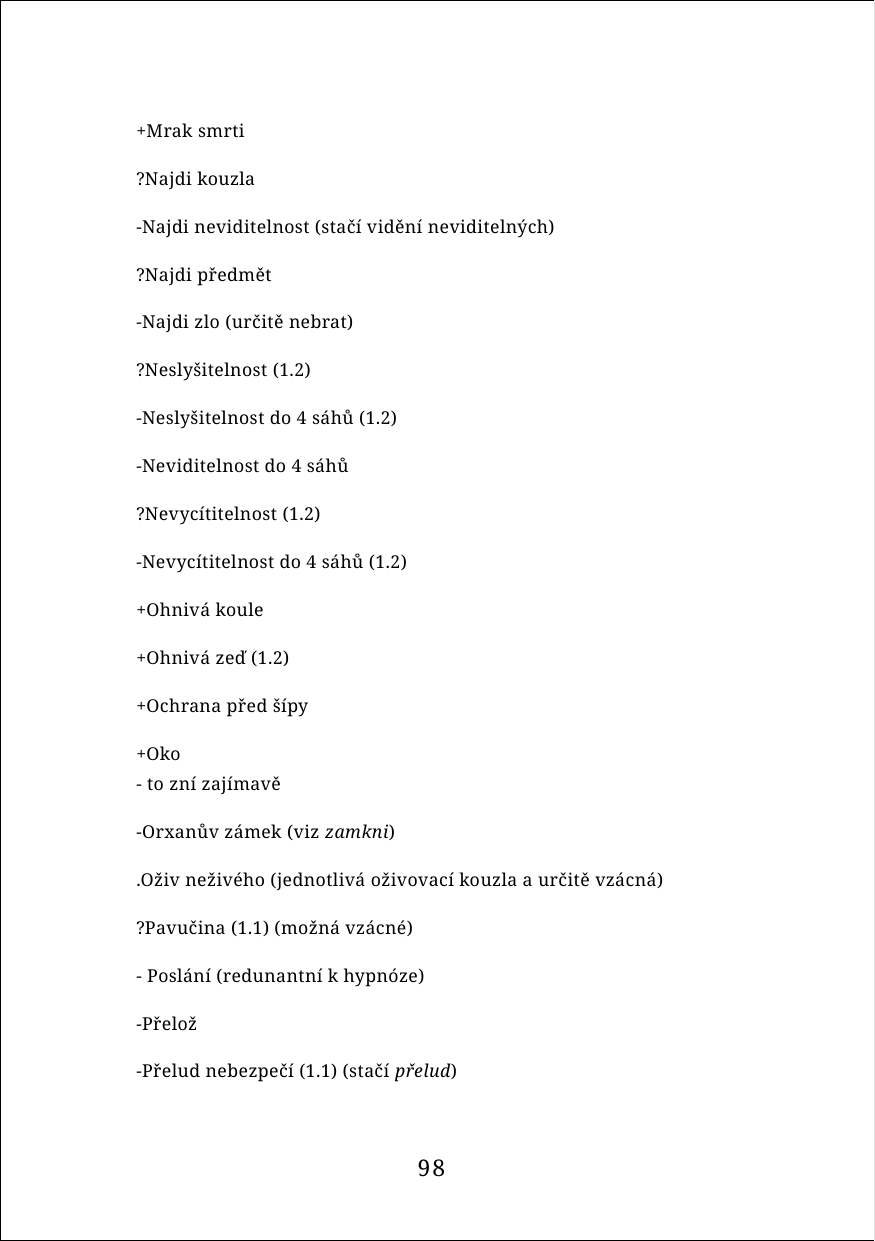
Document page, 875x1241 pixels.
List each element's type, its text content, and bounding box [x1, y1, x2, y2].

text -Přelož [136, 1011, 756, 1035]
text +Ohnivá koule [136, 597, 756, 622]
text +Mrak smrti [136, 118, 756, 142]
text +Ohnivá zeď (1.2) [136, 645, 756, 669]
text ?Najdi kouzla [136, 166, 756, 190]
text -Najdi zlo (určitě nebrat) [136, 310, 756, 334]
text ?Nevycítitelnost (1.2) [136, 502, 756, 526]
text -Nevycítitelnost do 4 sáhů (1.2) [136, 549, 756, 574]
text ?Najdi předmět [136, 262, 756, 286]
text -Neviditelnost do 4 sáhů [136, 454, 756, 478]
text - Poslání (redunantní k hypnóze) [136, 963, 756, 987]
text .Oživ neživého (jednotlivá oživovací kouzla a určitě vzácná) [136, 867, 756, 891]
text -Najdi neviditelnost (stačí vidění neviditelných) [136, 214, 756, 238]
text +Oko - to zní zajímavě [136, 741, 756, 796]
text ?Neslyšitelnost (1.2) [136, 358, 756, 382]
text -Přelud nebezpečí (1.1) (stačí přelud) [136, 1059, 756, 1083]
text ?Pavučina (1.1) (možná vzácné) [136, 915, 756, 939]
text +Ochrana před šípy [136, 693, 756, 717]
text -Orxanův zámek (viz zamkni) [136, 819, 756, 843]
text -Neslyšitelnost do 4 sáhů (1.2) [136, 406, 756, 430]
